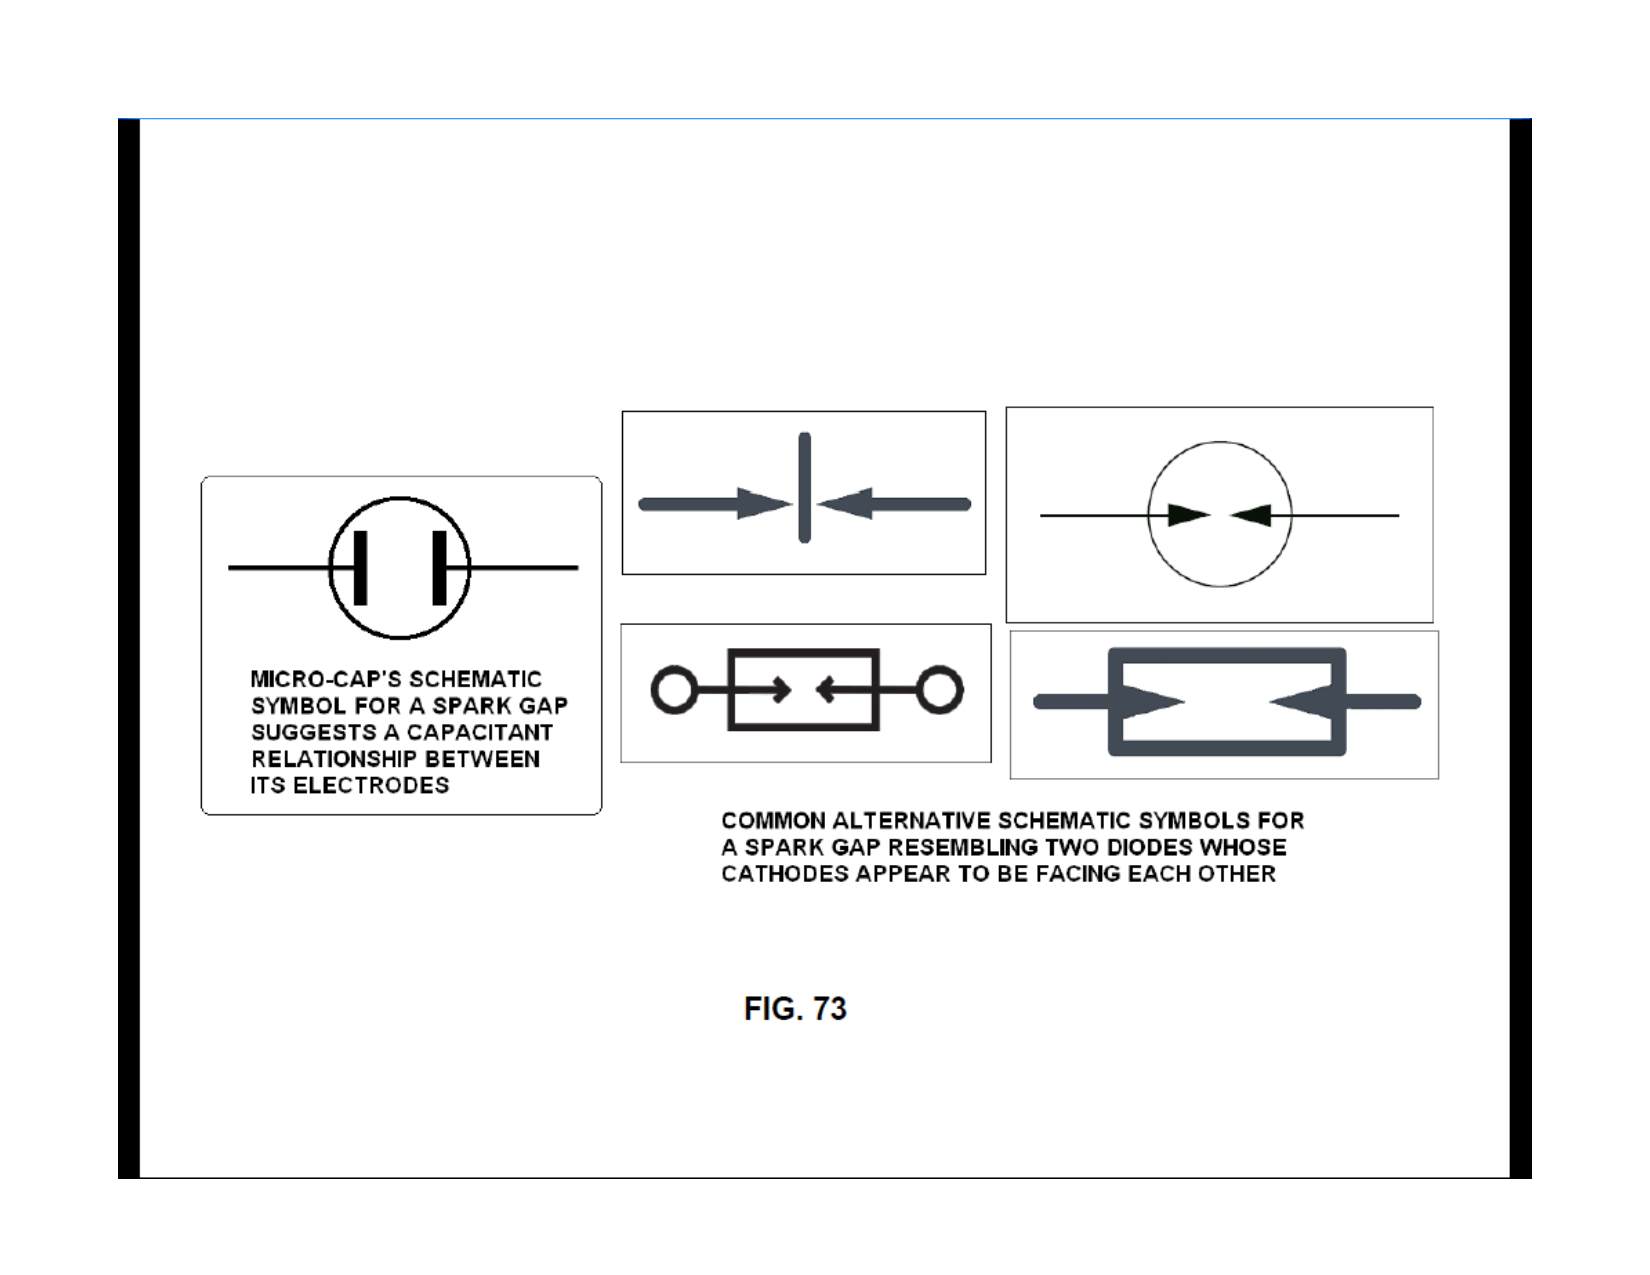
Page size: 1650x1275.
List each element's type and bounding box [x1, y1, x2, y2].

picture [118, 118, 1532, 1179]
